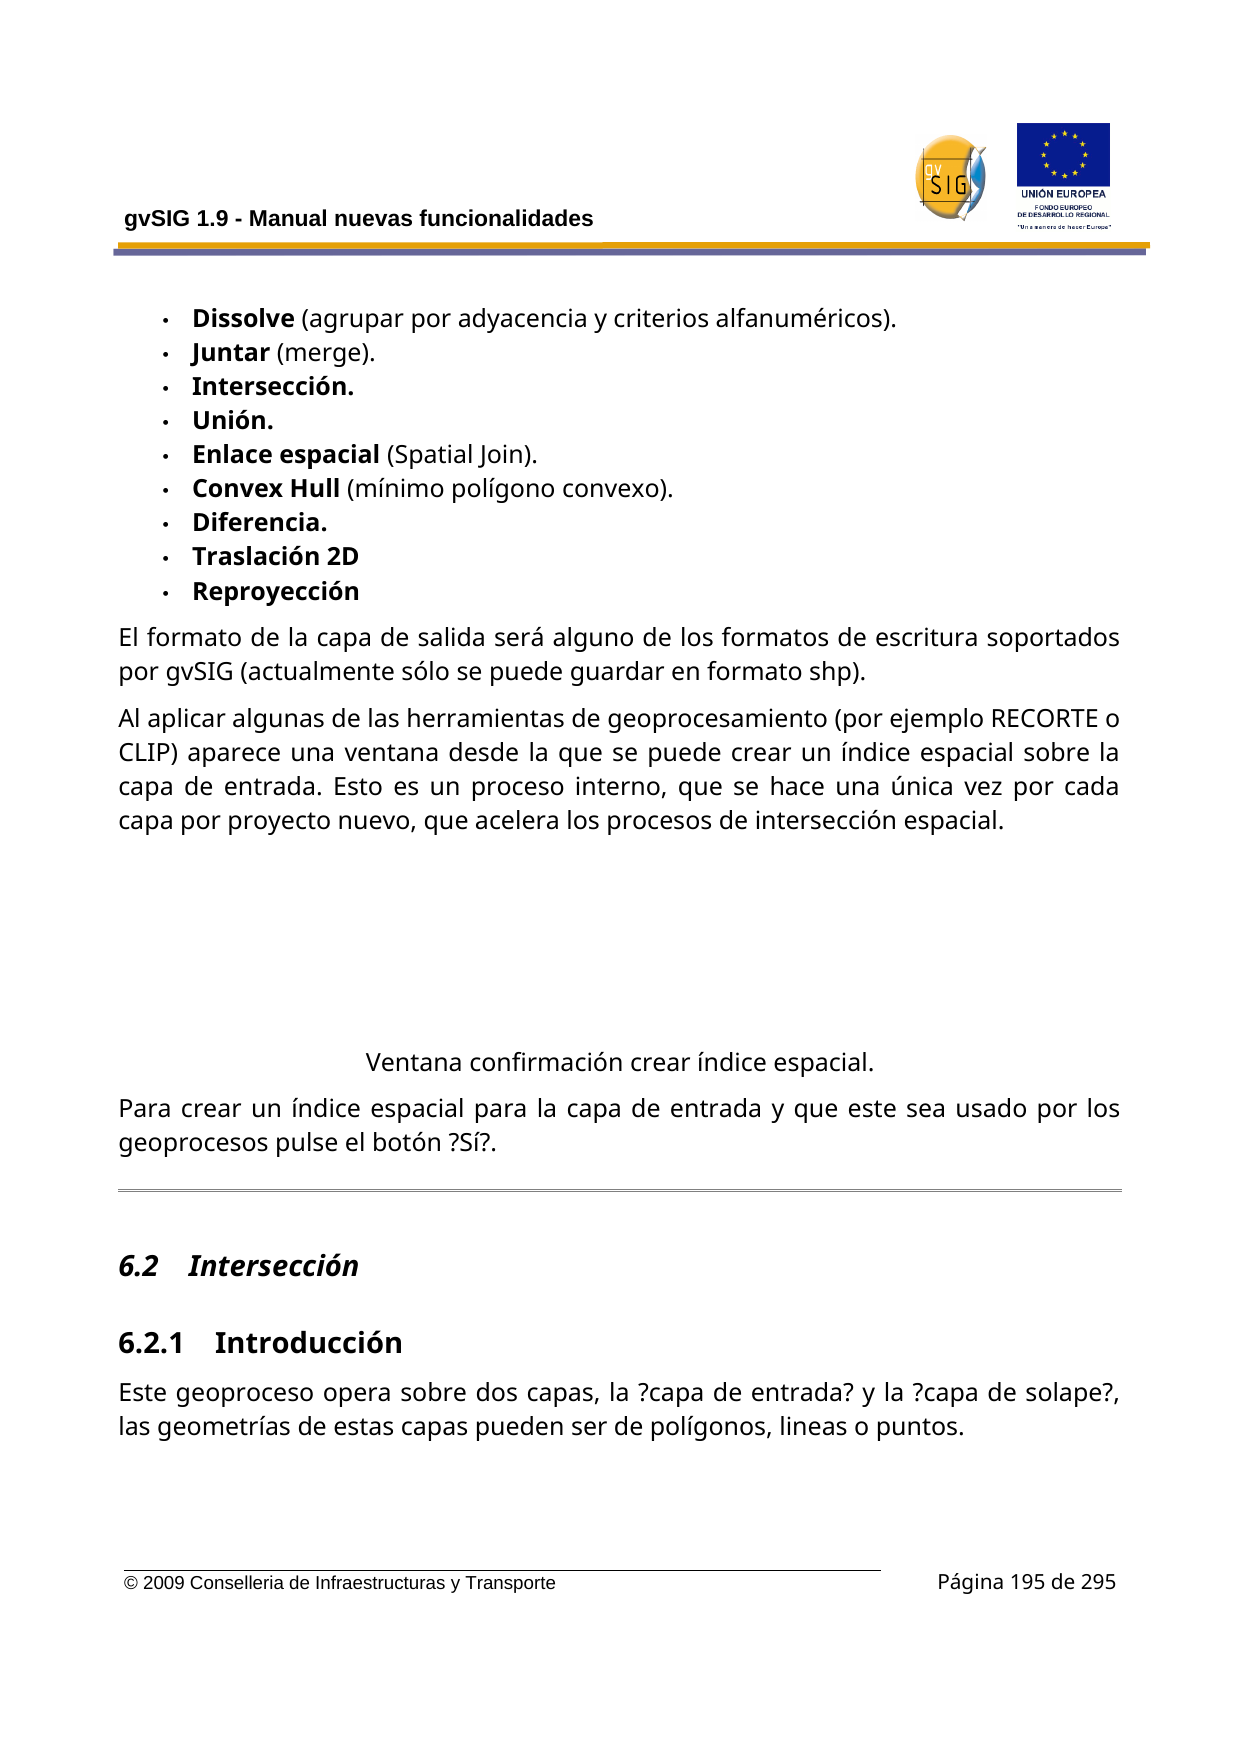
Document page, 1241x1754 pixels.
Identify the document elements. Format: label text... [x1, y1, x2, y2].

text Ventana confirmación crear índice espacial. [118, 1044, 1122, 1078]
list Diferencia. [162, 505, 1122, 539]
list Dissolve (agrupar por adyacencia y criterios alfanuméricos). [162, 301, 1122, 335]
text Este geoproceso opera sobre dos capas, la ?capa de entrada? y la ?capa de solape?, las geometrías de estas capas pueden ser de polígonos, lineas o puntos. [118, 1375, 1122, 1443]
list Juntar (merge). [162, 335, 1122, 369]
picture [914, 134, 987, 222]
list Convex Hull (mínimo polígono convexo). [162, 471, 1122, 505]
list Enlace espacial (Spatial Join). [162, 437, 1122, 471]
list Reproyección [162, 573, 1122, 607]
list Unión. [162, 403, 1122, 437]
list Intersección. [162, 369, 1122, 403]
list Traslación 2D [162, 539, 1122, 573]
text Al aplicar algunas de las herramientas de geoprocesamiento (por ejemplo RECORTE o CLIP) aparece una ventana desde la que se puede crear un índice espacial sobre la capa de entrada. Esto es un proceso interno, que se hace una única vez por cada capa por proyecto nuevo, que acelera los procesos de intersección espacial. [118, 700, 1122, 837]
picture [1015, 123, 1112, 232]
subtitle Intersección [118, 1245, 1122, 1285]
subtitle Introducción [118, 1323, 1122, 1362]
text Para crear un índice espacial para la capa de entrada y que este sea usado por los geoprocesos pulse el botón ?Sí?. [118, 1091, 1122, 1159]
text El formato de la capa de salida será alguno de los formatos de escritura soportados por gvSIG (actualmente sólo se puede guardar en formato shp). [118, 620, 1122, 688]
